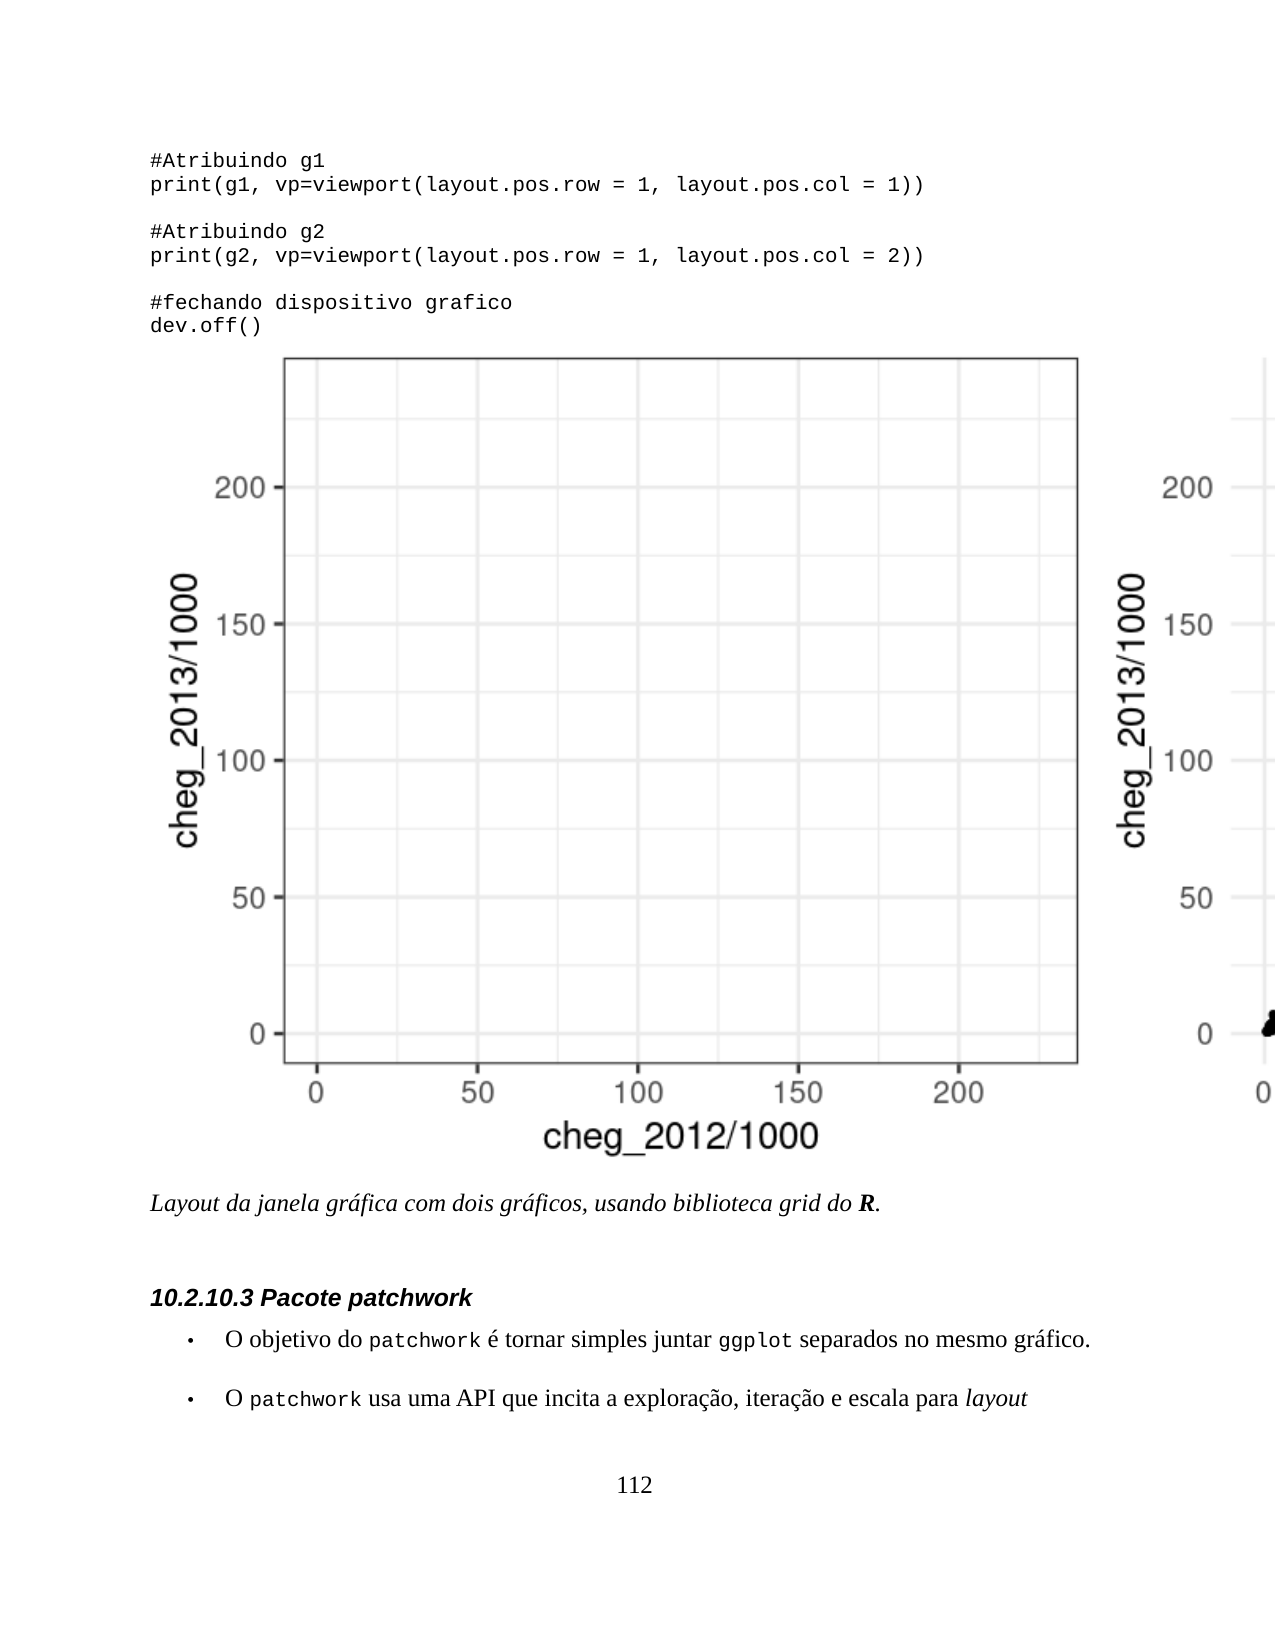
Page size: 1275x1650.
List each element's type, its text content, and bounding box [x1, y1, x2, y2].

text print(g1, vp=viewport(layout.pos.row = 1, layout.pos.col = 1)) [150, 174, 1125, 197]
picture [150, 339, 1275, 1176]
text print(g2, vp=viewport(layout.pos.row = 1, layout.pos.col = 2)) [150, 244, 1125, 268]
list O objetivo do patchwork é tornar simples juntar ggplot separados no mesmo gráfico. [187, 1324, 1125, 1383]
text Layout da janela gráfica com dois gráficos, usando biblioteca grid do R. [150, 1188, 1125, 1217]
text dev.off() [150, 316, 1125, 339]
text #Atribuindo g2 [150, 221, 1125, 244]
text #Atribuindo g1 [150, 150, 1125, 174]
subtitle 10.2.10.3 Pacote patchwork [150, 1283, 1125, 1312]
text #fechando dispositivo grafico [150, 292, 1125, 316]
list O patchwork usa uma API que incita a exploração, iteração e escala para layout [187, 1383, 1125, 1412]
